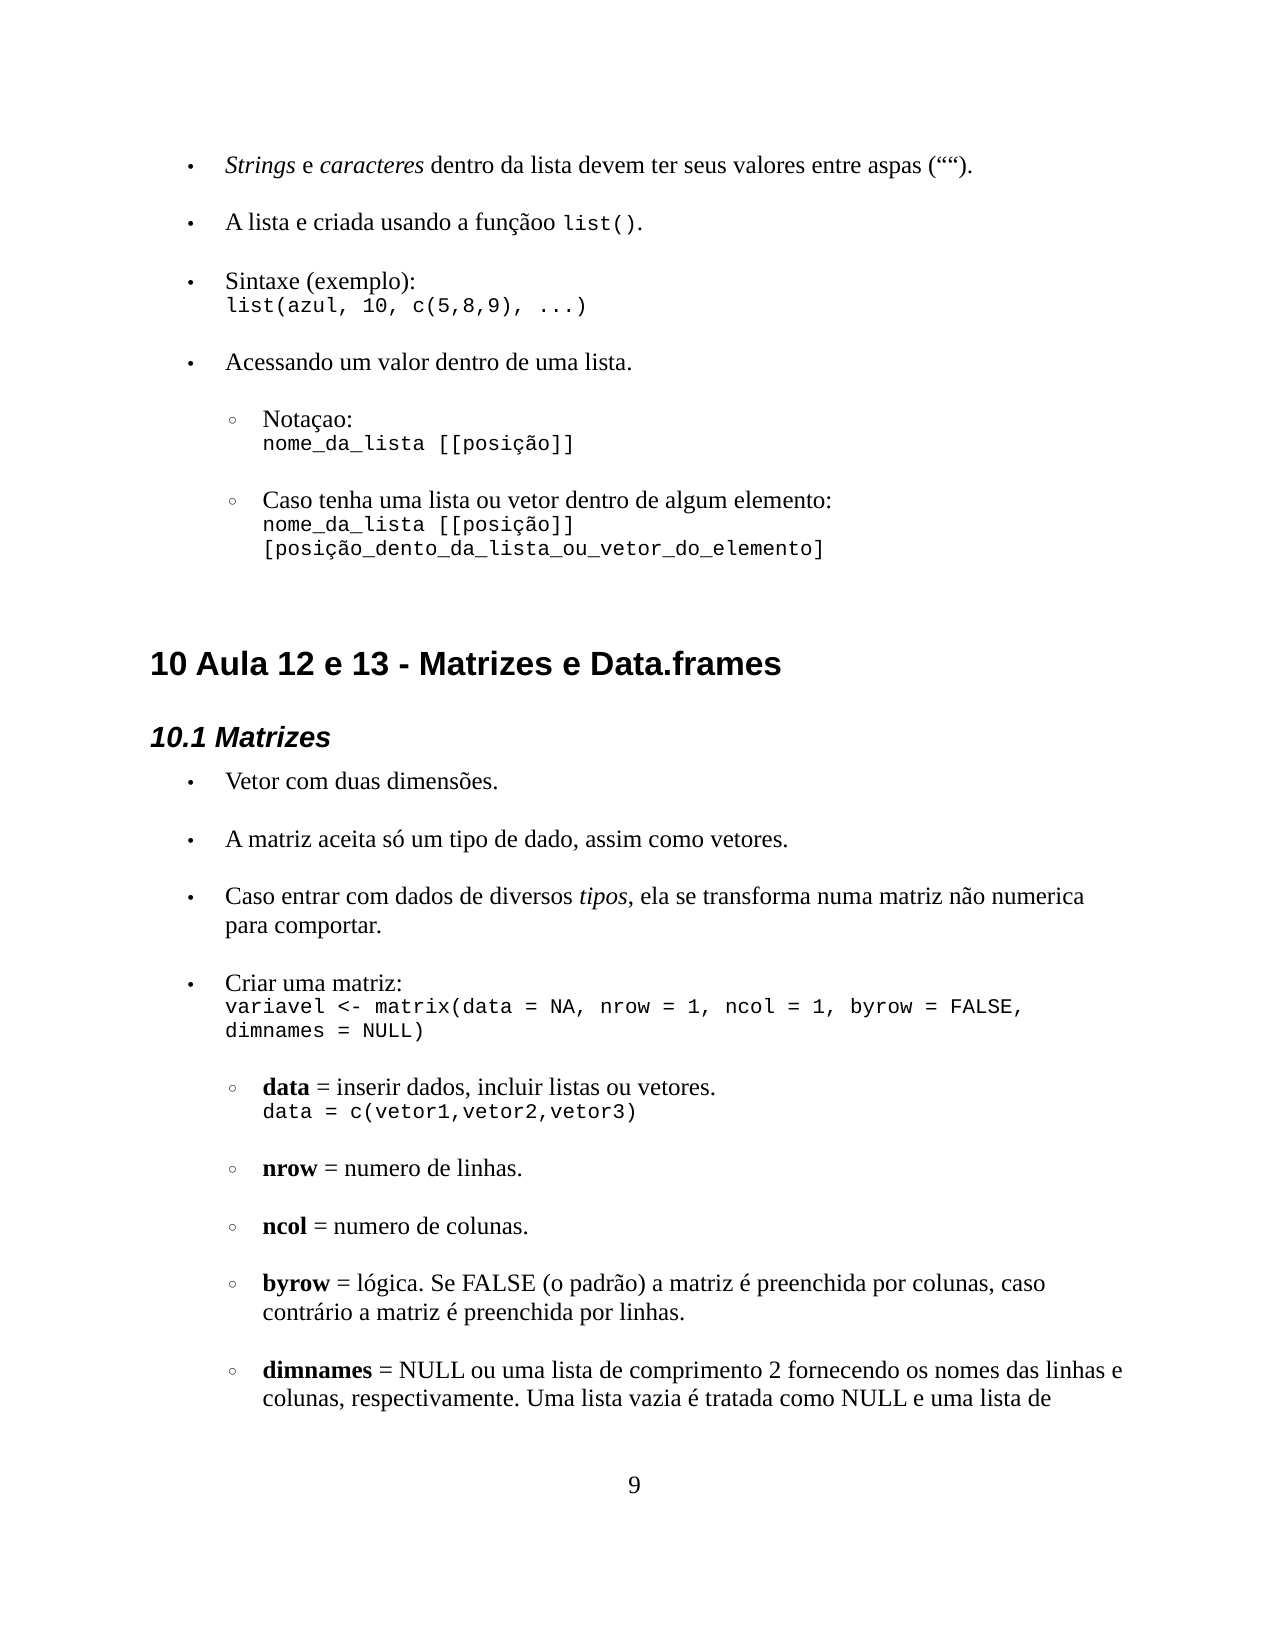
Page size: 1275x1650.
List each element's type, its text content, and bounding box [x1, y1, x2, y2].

list Caso tenha uma lista ou vetor dentro de algum elemento: nome_da_lista [[posição]][posição_dento_da_lista_ou_vetor_do_elemento] [225, 486, 1125, 590]
list Strings e caracteres dentro da lista devem ter seus valores entre aspas (““). [187, 150, 1125, 207]
subtitle 10.1 Matrizes [150, 720, 1125, 754]
list Notaçao: nome_da_lista [[posição]] [225, 404, 1125, 486]
list Vetor com duas dimensões. [187, 766, 1125, 824]
list Criar uma matriz: variavel <- matrix(data = NA, nrow = 1, ncol = 1, byrow = FALSE, dimnames = NULL) [187, 968, 1125, 1072]
list A lista e criada usando a funçãoo list(). [187, 207, 1125, 266]
list dimnames = NULL ou uma lista de comprimento 2 fornecendo os nomes das linhas e colunas, respectivamente. Uma lista vazia é tratada como NULL e uma lista de [225, 1355, 1125, 1412]
list Sintaxe (exemplo): list(azul, 10, c(5,8,9), ...) [187, 266, 1125, 347]
list Caso entrar com dados de diversos tipos, ela se transforma numa matriz não numerica para comportar. [187, 881, 1125, 968]
list data = inserir dados, incluir listas ou vetores. data = c(vetor1,vetor2,vetor3) [225, 1072, 1125, 1153]
list ncol = numero de colunas. [225, 1211, 1125, 1268]
subtitle 10 Aula 12 e 13 - Matrizes e Data.frames [150, 644, 1125, 683]
list byrow = lógica. Se FALSE (o padrão) a matriz é preenchida por colunas, caso contrário a matriz é preenchida por linhas. [225, 1268, 1125, 1355]
list A matriz aceita só um tipo de dado, assim como vetores. [187, 824, 1125, 881]
list Acessando um valor dentro de uma lista. [187, 347, 1125, 404]
list nrow = numero de linhas. [225, 1153, 1125, 1211]
